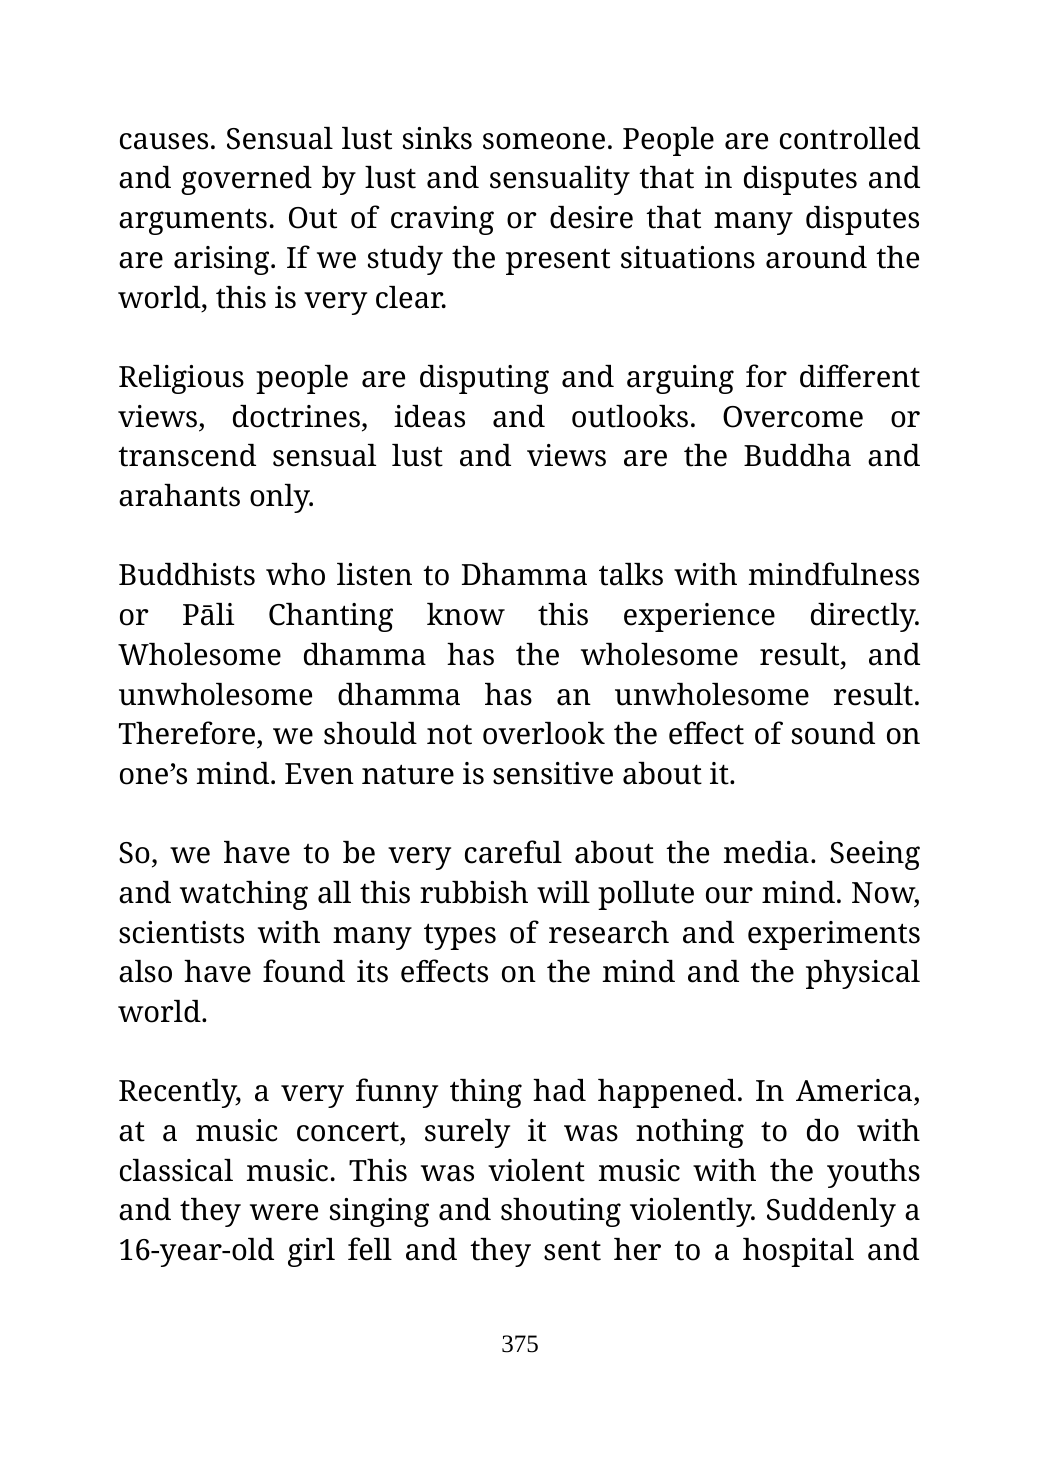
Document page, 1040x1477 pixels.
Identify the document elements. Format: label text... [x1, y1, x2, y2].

text causes. Sensual lust sinks someone. People are controlled and governed by lust and sensuality that in disputes and arguments. Out of craving or desire that many disputes are arising. If we study the present situations around the world, this is very clear. Religious people are disputing and arguing for different views, doctrines, ideas and outlooks. Overcome or transcend sensual lust and views are the Buddha and arahants only. Buddhists who listen to Dhamma talks with mindfulness or Pāli Chanting know this experience directly. Wholesome dhamma has the wholesome result, and unwholesome dhamma has an unwholesome result. Therefore, we should not overlook the effect of sound on one’s mind. Even nature is sensitive about it. So, we have to be very careful about the media. Seeing and watching all this rubbish will pollute our mind. Now, scientists with many types of research and experiments also have found its effects on the mind and the physical world. Recently, a very funny thing had happened. In America, at a music concert, surely it was nothing to do with classical music. This was violent music with the youths and they were singing and shouting violently. Suddenly a 16-year-old girl fell and they sent her to a hospital and [118, 118, 922, 1269]
